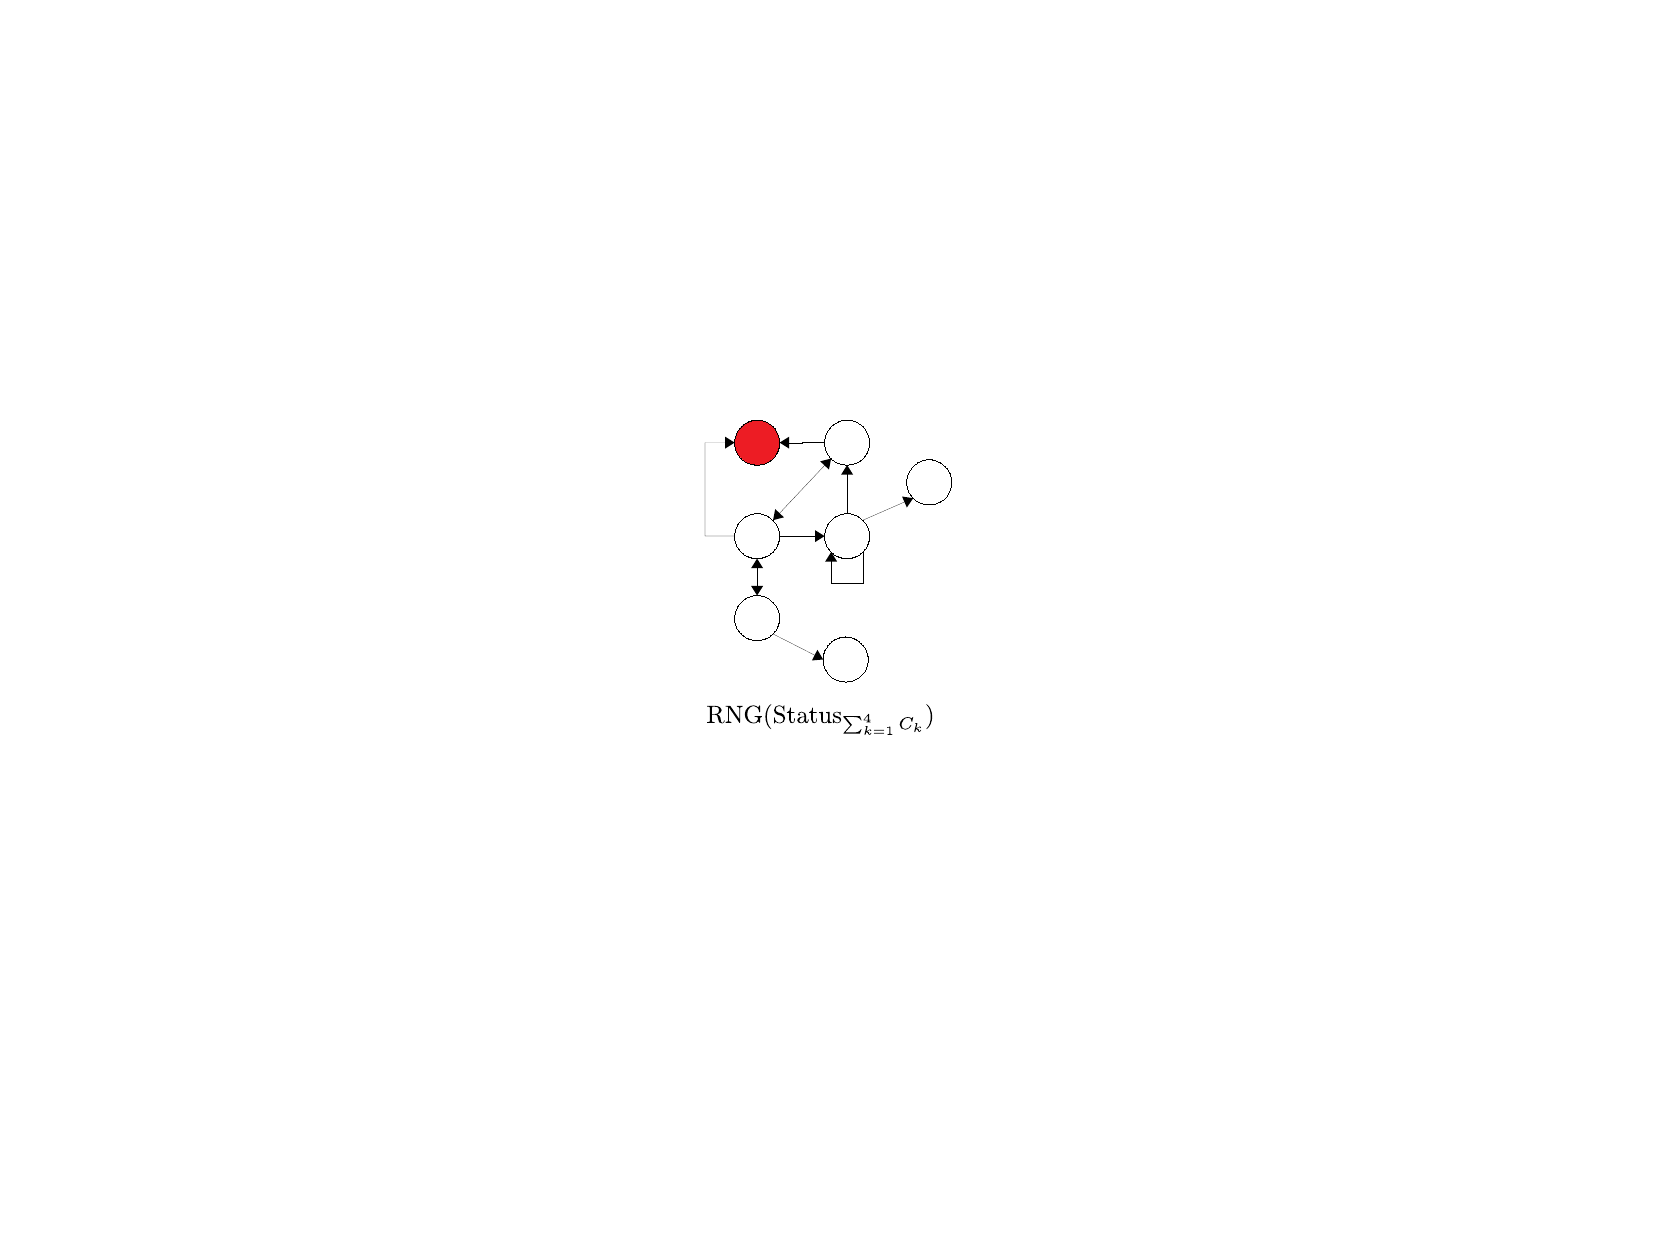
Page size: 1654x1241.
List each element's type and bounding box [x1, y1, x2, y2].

text_box [734, 420, 780, 466]
text_box [706, 704, 935, 736]
